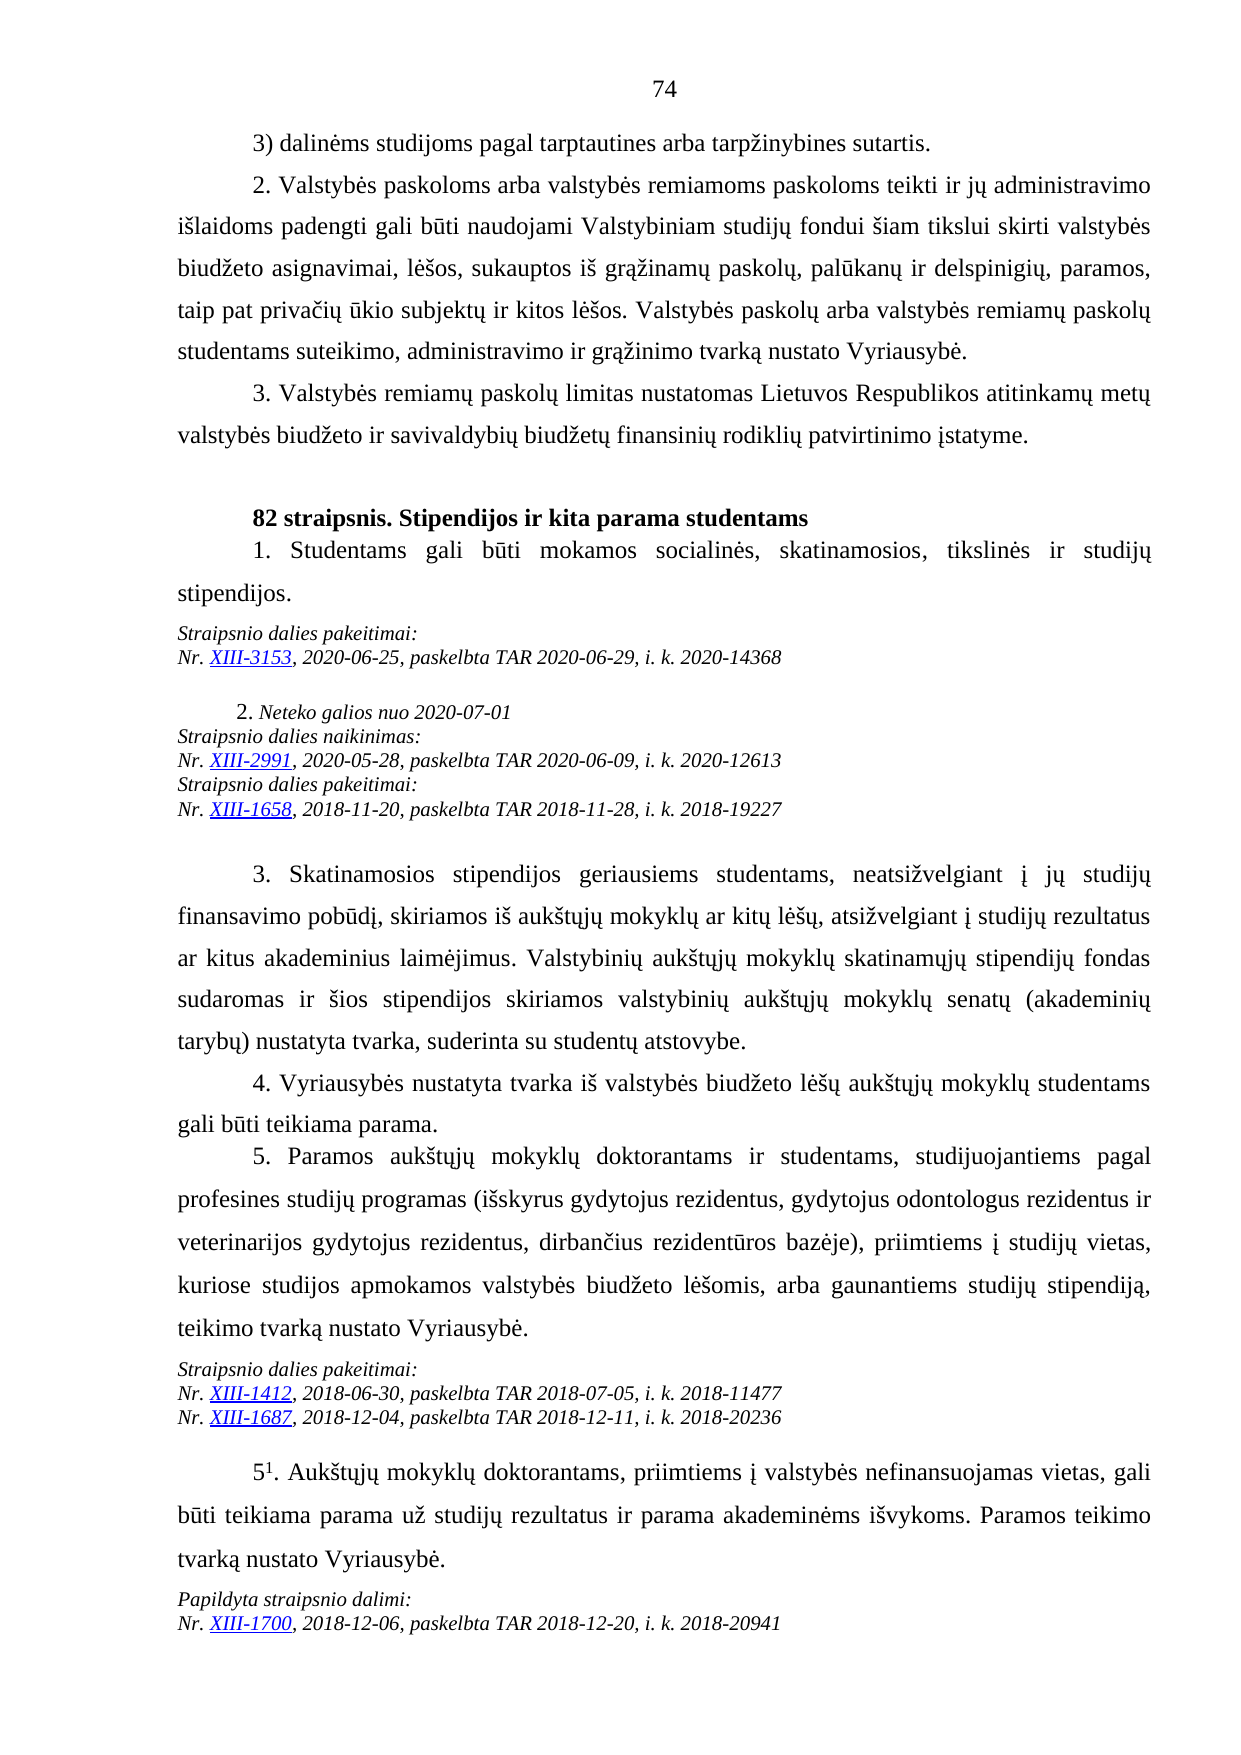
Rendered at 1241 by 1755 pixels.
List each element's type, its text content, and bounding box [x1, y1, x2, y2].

text Nr. XIII-3153, 2020-06-25, paskelbta TAR 2020-06-29, i. k. 2020-14368 [177, 645, 1152, 669]
text Straipsnio dalies pakeitimai: [177, 621, 1152, 645]
text Straipsnio dalies pakeitimai: [177, 1357, 1152, 1381]
text 51. Aukštųjų mokyklų doktorantams, priimtiems į valstybės nefinansuojamas vietas, gali būti teikiama parama už studijų rezultatus ir parama akademinėms išvykoms. Paramos teikimo tvarką nustato Vyriausybė. [177, 1457, 1152, 1572]
text 4. Vyriausybės nustatyta tvarka iš valstybės biudžeto lėšų aukštųjų mokyklų studentams gali būti teikiama parama. [177, 1058, 1152, 1141]
text 2. Valstybės paskoloms arba valstybės remiamoms paskoloms teikti ir jų administravimo išlaidoms padengti gali būti naudojami Valstybiniam studijų fondui šiam tikslui skirti valstybės biudžeto asignavimai, lėšos, sukauptos iš grąžinamų paskolų, palūkanų ir delspinigių, paramos, taip pat privačių ūkio subjektų ir kitos lėšos. Valstybės paskolų arba valstybės remiamų paskolų studentams suteikimo, administravimo ir grąžinimo tvarką nustato Vyriausybė. [177, 160, 1152, 368]
text 2. Neteko galios nuo 2020-07-01 [177, 698, 1152, 724]
text Nr. XIII-1412, 2018-06-30, paskelbta TAR 2018-07-05, i. k. 2018-11477 [177, 1381, 1152, 1405]
text Nr. XIII-1658, 2018-11-20, paskelbta TAR 2018-11-28, i. k. 2018-19227 [177, 796, 1152, 821]
text 3. Skatinamosios stipendijos geriausiems studentams, neatsižvelgiant į jų studijų finansavimo pobūdį, skiriamos iš aukštųjų mokyklų ar kitų lėšų, atsižvelgiant į studijų rezultatus ar kitus akademinius laimėjimus. Valstybinių aukštųjų mokyklų skatinamųjų stipendijų fondas sudaromas ir šios stipendijos skiriamos valstybinių aukštųjų mokyklų senatų (akademinių tarybų) nustatyta tvarka, suderinta su studentų atstovybe. [177, 849, 1152, 1058]
text Nr. XIII-1687, 2018-12-04, paskelbta TAR 2018-12-11, i. k. 2018-20236 [177, 1405, 1152, 1429]
text Straipsnio dalies pakeitimai: [177, 772, 1152, 796]
text Nr. XIII-2991, 2020-05-28, paskelbta TAR 2020-06-09, i. k. 2020-12613 [177, 748, 1152, 772]
text 3) dalinėms studijoms pagal tarptautines arba tarpžinybines sutartis. [177, 118, 1152, 160]
text 3. Valstybės remiamų paskolų limitas nustatomas Lietuvos Respublikos atitinkamų metų valstybės biudžeto ir savivaldybių biudžetų finansinių rodiklių patvirtinimo įstatyme. [177, 368, 1152, 451]
text Nr. XIII-1700, 2018-12-06, paskelbta TAR 2018-12-20, i. k. 2018-20941 [177, 1611, 1152, 1635]
text 5. Paramos aukštųjų mokyklų doktorantams ir studentams, studijuojantiems pagal profesines studijų programas (išskyrus gydytojus rezidentus, gydytojus odontologus rezidentus ir veterinarijos gydytojus rezidentus, dirbančius rezidentūros bazėje), priimtiems į studijų vietas, kuriose studijos apmokamos valstybės biudžeto lėšomis, arba gaunantiems studijų stipendiją, teikimo tvarką nustato Vyriausybė. [177, 1141, 1152, 1342]
text 1. Studentams gali būti mokamos socialinės, skatinamosios, tikslinės ir studijų stipendijos. [177, 535, 1152, 607]
text Straipsnio dalies naikinimas: [177, 724, 1152, 748]
text Papildyta straipsnio dalimi: [177, 1587, 1152, 1611]
text 82 straipsnis. Stipendijos ir kita parama studentams [177, 493, 1152, 535]
